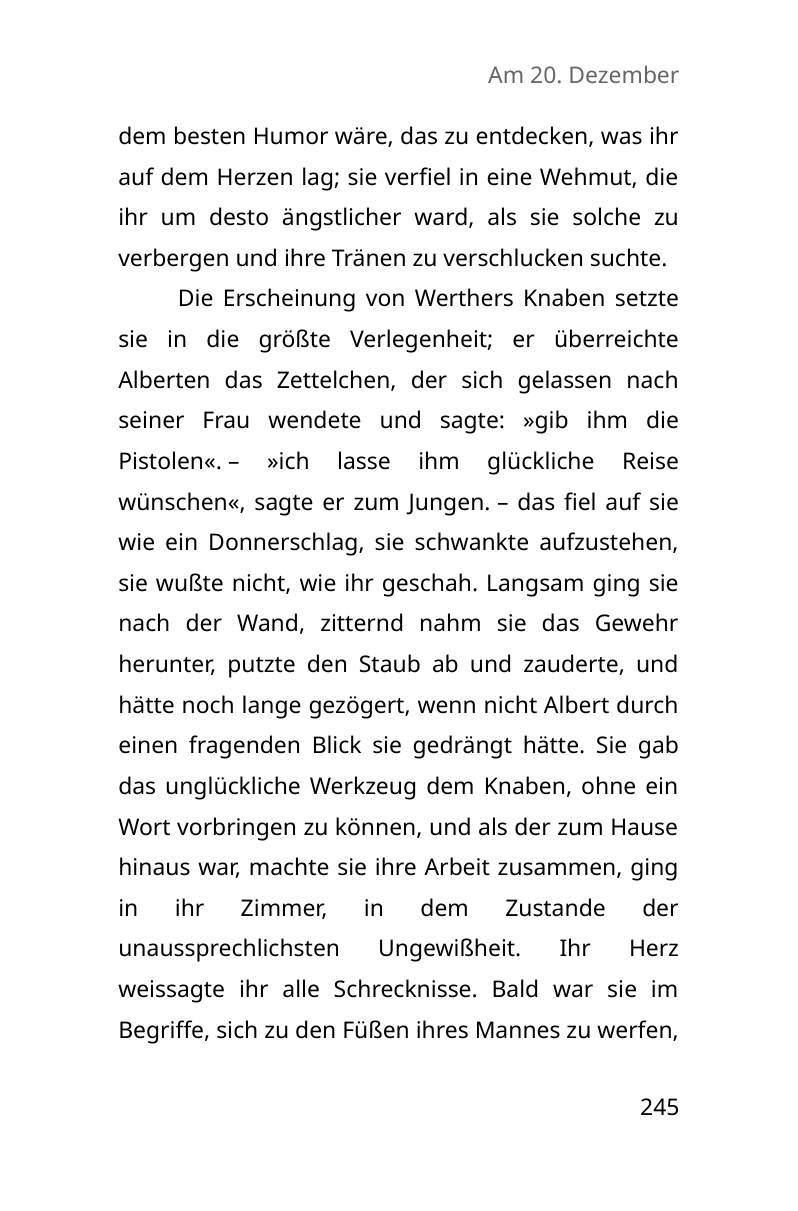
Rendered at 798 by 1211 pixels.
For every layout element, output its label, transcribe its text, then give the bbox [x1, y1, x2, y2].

text Die Erscheinung von Werthers Knaben setzte sie in die größte Verlegenheit; er überreichte Alberten das Zettelchen, der sich gelassen nach seiner Frau wendete und sagte: »gib ihm die Pistolen«. – »ich lasse ihm glückliche Reise wünschen«, sagte er zum Jungen. – das fiel auf sie wie ein Donnerschlag, sie schwankte aufzustehen, sie wußte nicht, wie ihr geschah. Langsam ging sie nach der Wand, zitternd nahm sie das Gewehr herunter, putzte den Staub ab und zauderte, und hätte noch lange gezögert, wenn nicht Albert durch einen fragenden Blick sie gedrängt hätte. Sie gab das unglückliche Werkzeug dem Knaben, ohne ein Wort vorbringen zu können, und als der zum Hause hinaus war, machte sie ihre Arbeit zusammen, ging in ihr Zimmer, in dem Zustande der unaussprechlichsten Ungewißheit. Ihr Herz weissagte ihr alle Schrecknisse. Bald war sie im Begriffe, sich zu den Füßen ihres Mannes zu werfen, [118, 282, 679, 1045]
text dem besten Humor wäre, das zu entdecken, was ihr auf dem Herzen lag; sie verfiel in eine Wehmut, die ihr um desto ängstlicher ward, als sie solche zu verbergen und ihre Tränen zu verschlucken suchte. [118, 120, 679, 273]
